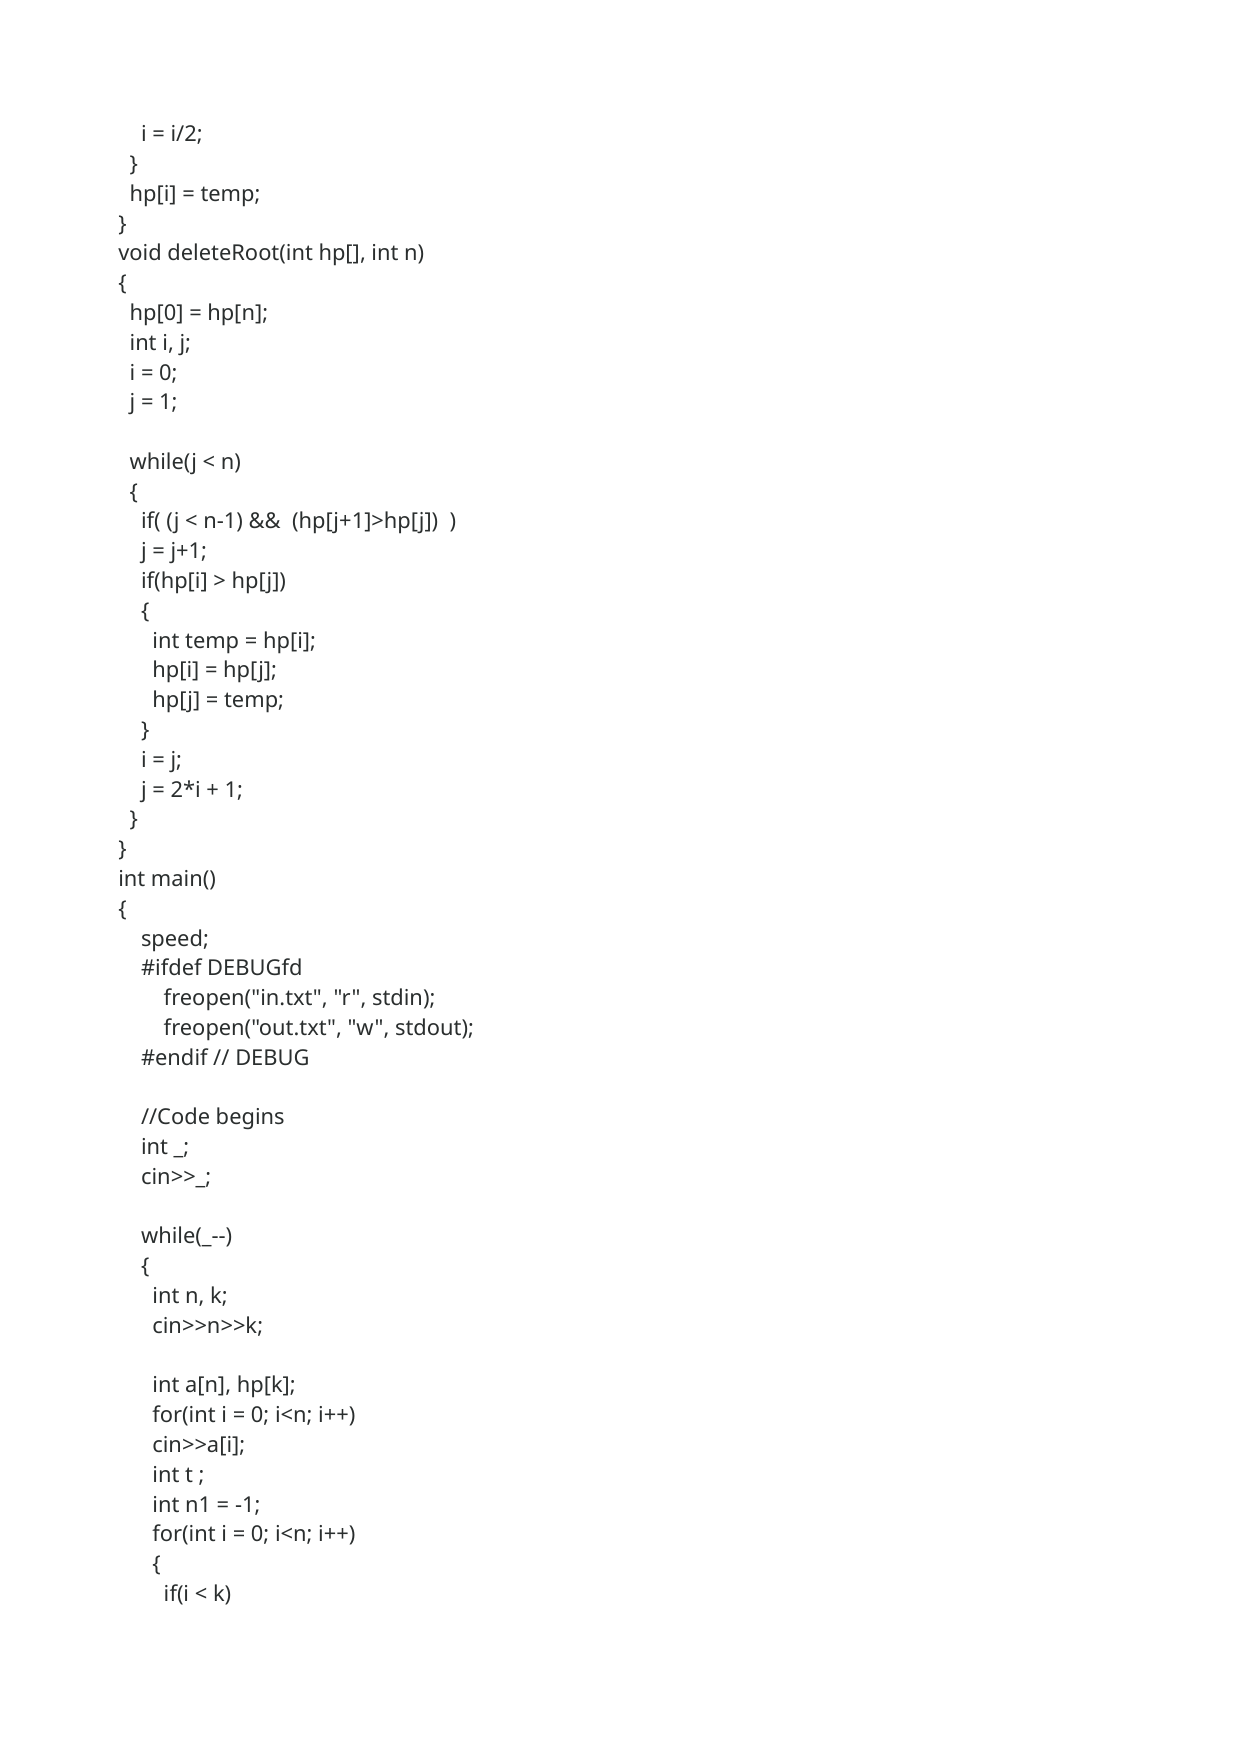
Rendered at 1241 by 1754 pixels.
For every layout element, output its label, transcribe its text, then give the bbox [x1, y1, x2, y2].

text hp[j] = temp; [118, 684, 1122, 714]
text int temp = hp[i]; [118, 624, 1122, 654]
text int main() [118, 863, 1122, 893]
text { [118, 893, 1122, 922]
text if(i < k) [118, 1578, 1122, 1608]
text int _; [118, 1131, 1122, 1161]
text } [118, 148, 1122, 178]
text hp[i] = temp; [118, 178, 1122, 207]
text int n1 = -1; [118, 1488, 1122, 1518]
text if(hp[i] > hp[j]) [118, 565, 1122, 595]
text while(j < n) [118, 446, 1122, 476]
text { [118, 476, 1122, 505]
text { [118, 595, 1122, 624]
text } [118, 714, 1122, 744]
text //Code begins [118, 1101, 1122, 1131]
text while(_--) [118, 1220, 1122, 1250]
text freopen("out.txt", "w", stdout); [118, 1012, 1122, 1042]
text } [118, 833, 1122, 863]
text #ifdef DEBUGfd [118, 952, 1122, 982]
text hp[i] = hp[j]; [118, 654, 1122, 684]
text void deleteRoot(int hp[], int n) [118, 237, 1122, 267]
text j = j+1; [118, 535, 1122, 565]
text j = 1; [118, 386, 1122, 416]
text i = 0; [118, 356, 1122, 386]
text freopen("in.txt", "r", stdin); [118, 982, 1122, 1012]
text cin>>a[i]; [118, 1429, 1122, 1459]
text int n, k; [118, 1280, 1122, 1310]
text int a[n], hp[k]; [118, 1369, 1122, 1399]
text i = i/2; [118, 118, 1122, 148]
text { [118, 267, 1122, 297]
text for(int i = 0; i<n; i++) [118, 1399, 1122, 1429]
text for(int i = 0; i<n; i++) [118, 1518, 1122, 1548]
text if( (j < n-1) && (hp[j+1]>hp[j]) ) [118, 505, 1122, 535]
text i = j; [118, 744, 1122, 773]
text speed; [118, 922, 1122, 952]
text } [118, 803, 1122, 833]
text hp[0] = hp[n]; [118, 297, 1122, 327]
text #endif // DEBUG [118, 1042, 1122, 1071]
text j = 2*i + 1; [118, 773, 1122, 803]
text { [118, 1548, 1122, 1578]
text cin>>_; [118, 1161, 1122, 1191]
text cin>>n>>k; [118, 1310, 1122, 1339]
text { [118, 1250, 1122, 1280]
text int i, j; [118, 327, 1122, 356]
text } [118, 207, 1122, 237]
text int t ; [118, 1459, 1122, 1488]
